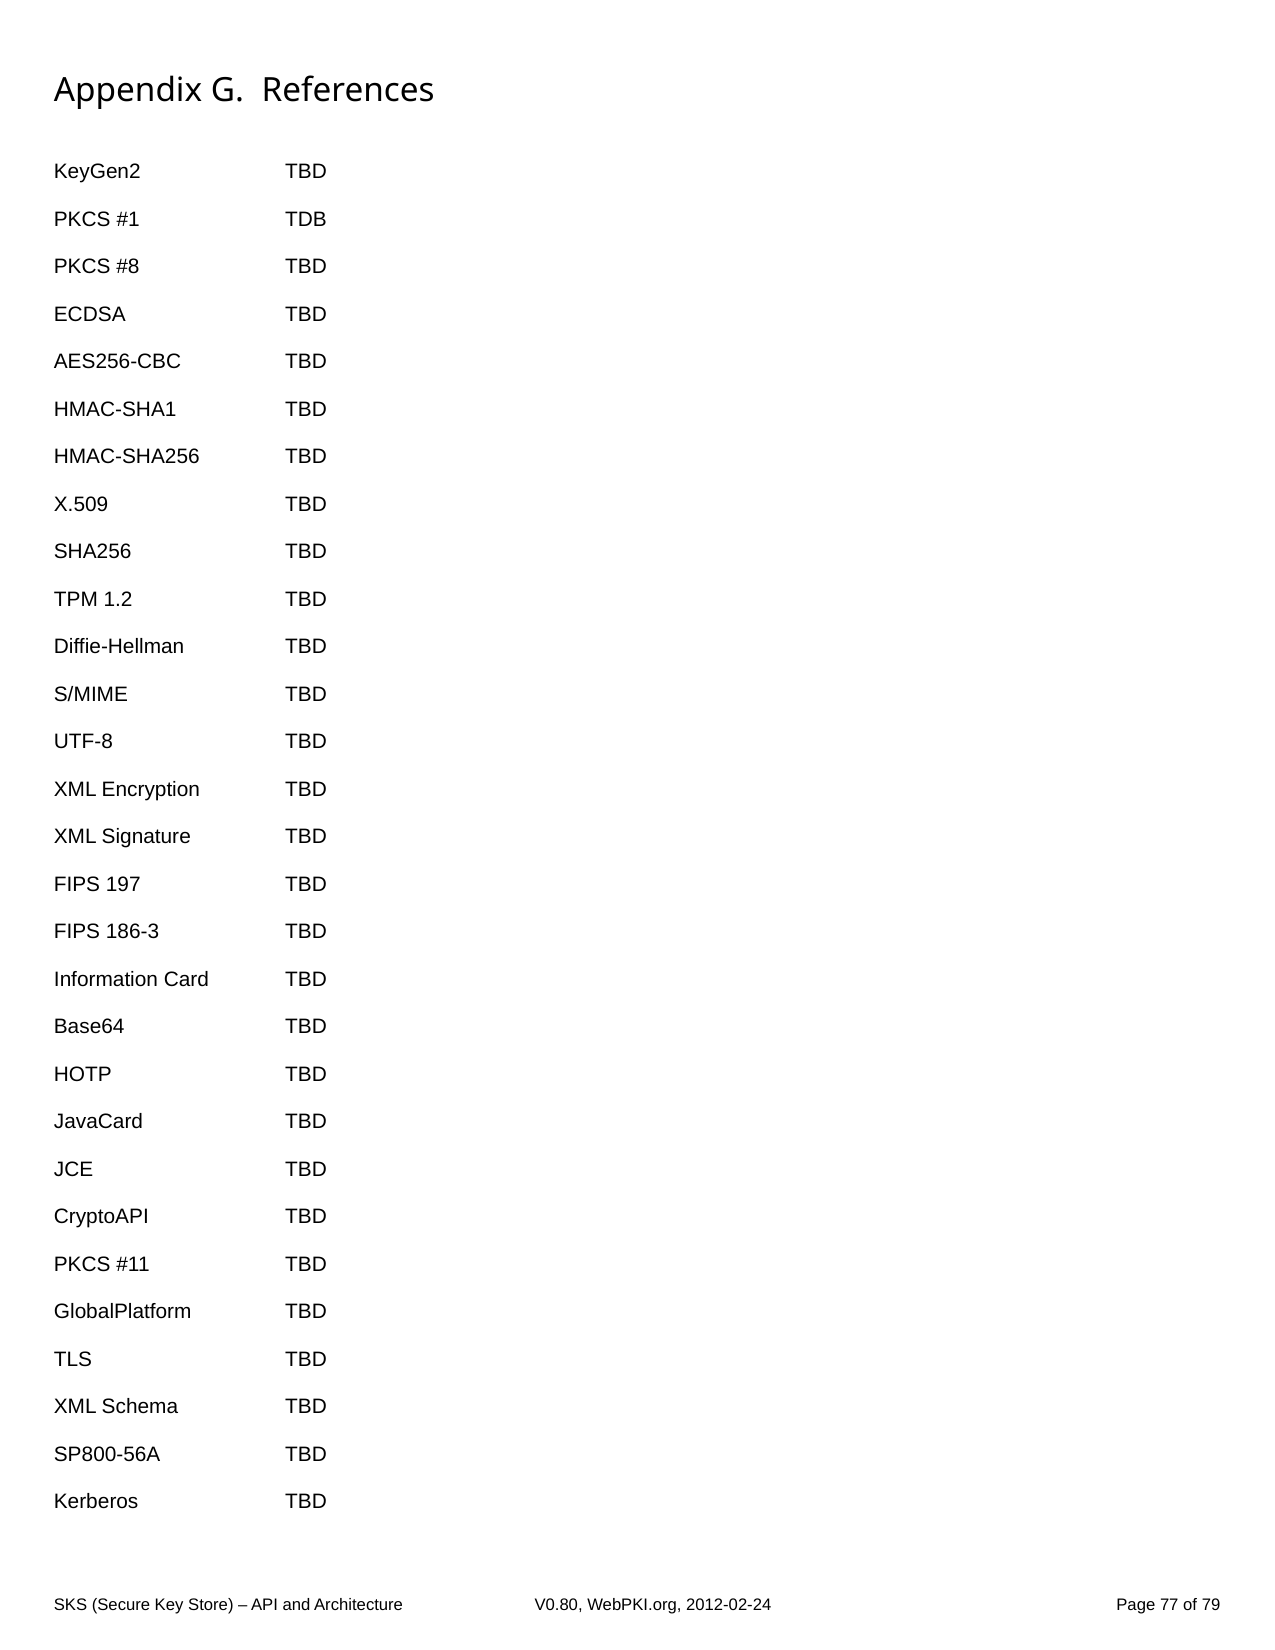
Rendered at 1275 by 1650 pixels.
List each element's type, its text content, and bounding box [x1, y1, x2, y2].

table_cell JCE [54, 1156, 285, 1204]
table_cell TBD [285, 1394, 1221, 1441]
table_cell PKCS #11 [54, 1251, 285, 1299]
table_cell GlobalPlatform [54, 1299, 285, 1346]
table_cell TBD [285, 444, 1221, 491]
table_cell Information Card [54, 966, 285, 1014]
table_cell TBD [285, 1299, 1221, 1346]
table_cell PKCS #8 [54, 254, 285, 301]
table_cell FIPS 186-3 [54, 919, 285, 966]
table_cell AES256-CBC [54, 349, 285, 396]
table_cell TBD [285, 776, 1221, 824]
table_cell TBD [285, 254, 1221, 301]
table_cell HOTP [54, 1061, 285, 1109]
table_cell UTF-8 [54, 729, 285, 776]
table_cell S/MIME [54, 681, 285, 729]
table_cell TBD [285, 1014, 1221, 1061]
table_cell TBD [285, 1061, 1221, 1109]
table_cell PKCS #1 [54, 206, 285, 254]
table_cell XML Schema [54, 1394, 285, 1441]
table_cell TBD [285, 586, 1221, 634]
table_cell TBD [285, 539, 1221, 586]
table_cell TBD [285, 1156, 1221, 1204]
table_cell TBD [285, 301, 1221, 349]
table_cell TBD [285, 729, 1221, 776]
table_cell HMAC-SHA256 [54, 444, 285, 491]
table_cell TBD [285, 1346, 1221, 1394]
table_cell TBD [285, 349, 1221, 396]
table_header TBD [285, 159, 1221, 206]
table_cell TBD [285, 824, 1221, 871]
table_cell TBD [285, 1109, 1221, 1156]
table_cell Diffie-Hellman [54, 634, 285, 681]
table_cell CryptoAPI [54, 1204, 285, 1251]
table_cell TBD [285, 396, 1221, 444]
table_cell SHA256 [54, 539, 285, 586]
table_cell Base64 [54, 1014, 285, 1061]
table_cell TBD [285, 966, 1221, 1014]
table_cell TBD [285, 681, 1221, 729]
table_header KeyGen2 [54, 159, 285, 206]
table_cell TBD [285, 1204, 1221, 1251]
table_cell TBD [285, 634, 1221, 681]
table_cell X.509 [54, 491, 285, 539]
table_cell TBD [285, 1489, 1221, 1536]
table_cell XML Encryption [54, 776, 285, 824]
table_cell Kerberos [54, 1489, 285, 1536]
table_cell TBD [285, 919, 1221, 966]
table_cell SP800-56A [54, 1441, 285, 1489]
table_cell HMAC-SHA1 [54, 396, 285, 444]
table_cell TLS [54, 1346, 285, 1394]
table_cell ECDSA [54, 301, 285, 349]
table_cell FIPS 197 [54, 871, 285, 919]
table_cell TBD [285, 1251, 1221, 1299]
table_cell TBD [285, 1441, 1221, 1489]
table_cell TBD [285, 871, 1221, 919]
subtitle References [54, 66, 1221, 111]
table_cell TPM 1.2 [54, 586, 285, 634]
table_cell JavaCard [54, 1109, 285, 1156]
table_cell TDB [285, 206, 1221, 254]
table_cell XML Signature [54, 824, 285, 871]
table_cell TBD [285, 491, 1221, 539]
